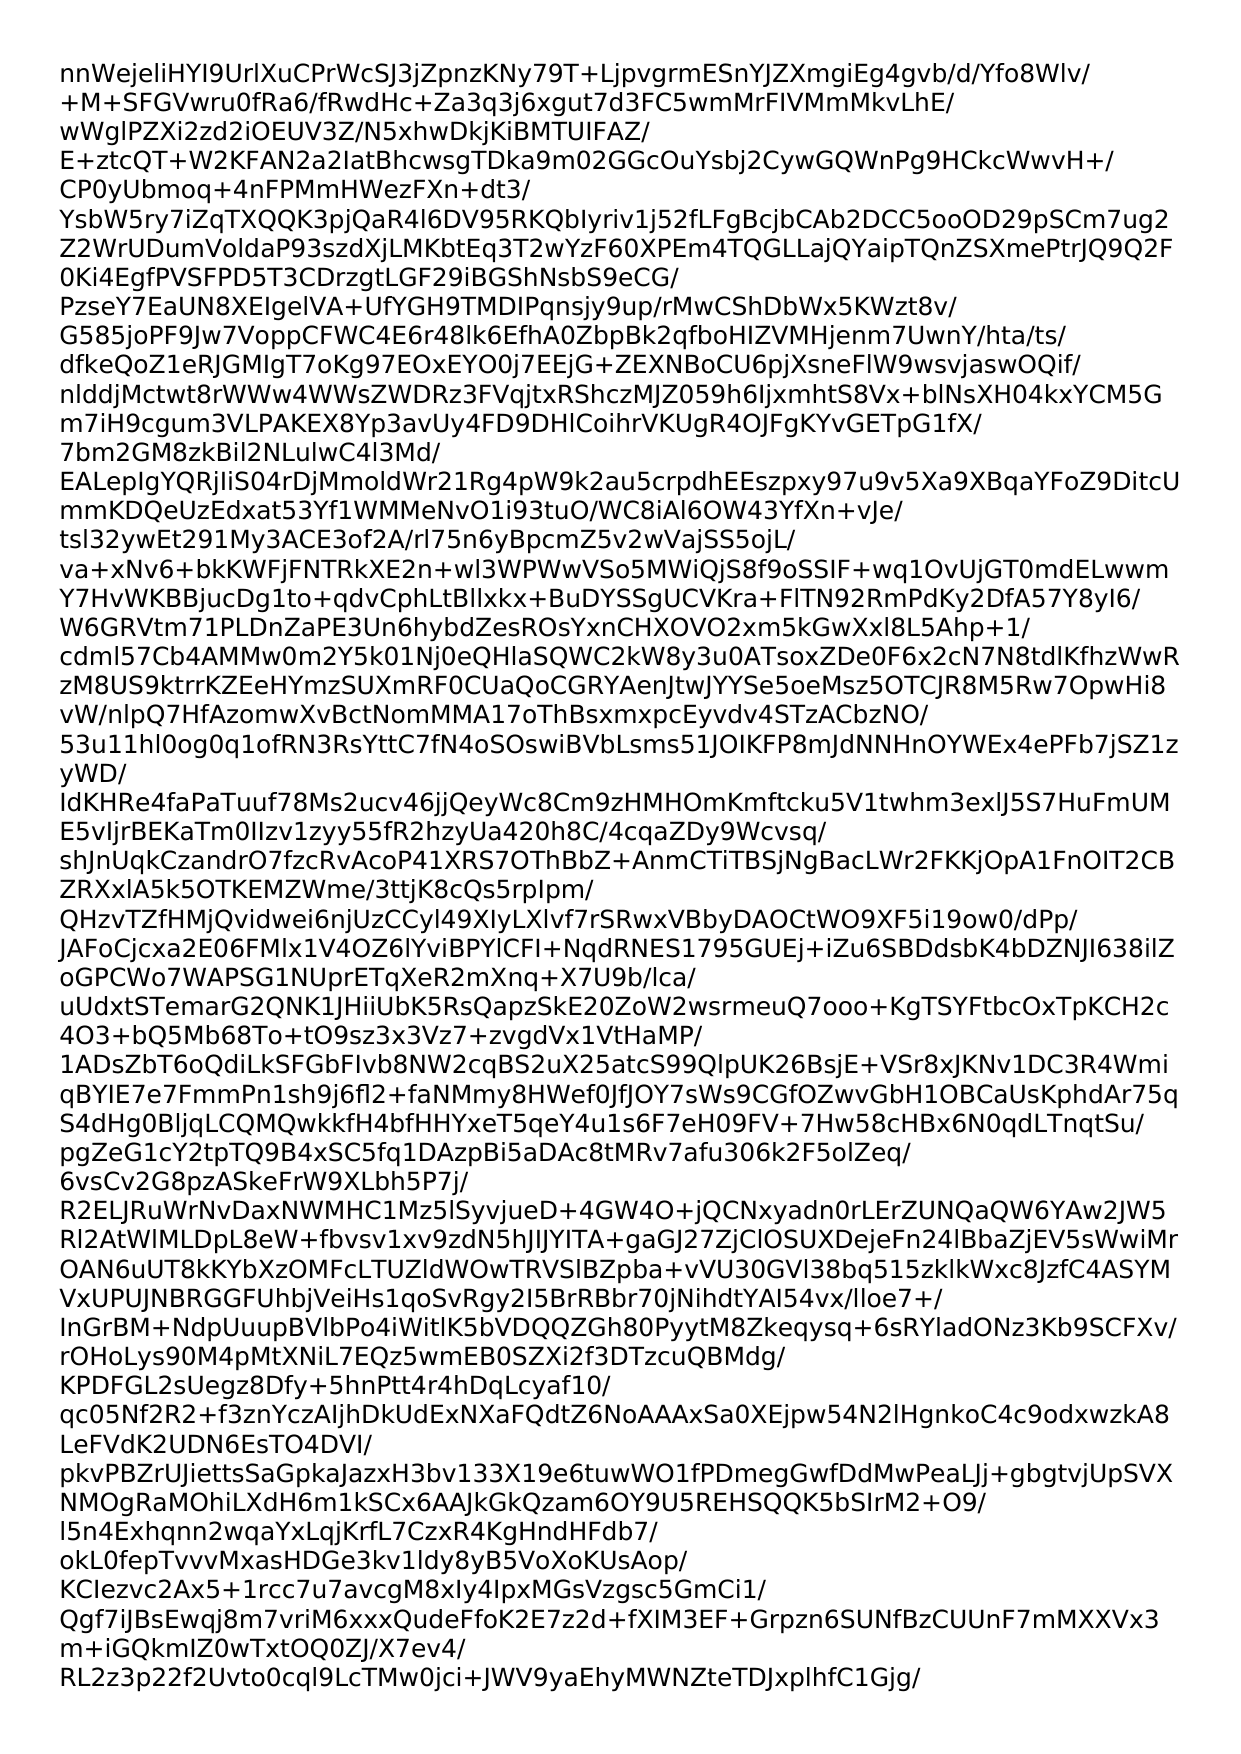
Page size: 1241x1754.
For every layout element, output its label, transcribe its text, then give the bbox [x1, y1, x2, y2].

text nnWejeliHYI9UrlXuCPrWcSJ3jZpnzKNy79T+LjpvgrmESnYJZXmgiEg4gvb/d/Yfo8Wlv/+M+SFGVwru0fRa6/fRwdHc+Za3q3j6xgut7d3FC5wmMrFIVMmMkvLhE/wWglPZXi2zd2iOEUV3Z/N5xhwDkjKiBMTUIFAZ/E+ztcQT+W2KFAN2a2IatBhcwsgTDka9m02GGcOuYsbj2CywGQWnPg9HCkcWwvH+/CP0yUbmoq+4nFPMmHWezFXn+dt3/YsbW5ry7iZqTXQQK3pjQaR4l6DV95RKQbIyriv1j52fLFgBcjbCAb2DCC5ooOD29pSCm7ug2Z2WrUDumVoldaP93szdXjLMKbtEq3T2wYzF60XPEm4TQGLLajQYaipTQnZSXmePtrJQ9Q2F0Ki4EgfPVSFPD5T3CDrzgtLGF29iBGShNsbS9eCG/PzseY7EaUN8XEIgelVA+UfYGH9TMDIPqnsjy9up/rMwCShDbWx5KWzt8v/G585joPF9Jw7VoppCFWC4E6r48lk6EfhA0ZbpBk2qfboHIZVMHjenm7UwnY/hta/ts/dfkeQoZ1eRJGMIgT7oKg97EOxEYO0j7EEjG+ZEXNBoCU6pjXsneFlW9wsvjaswOQif/nlddjMctwt8rWWw4WWsZWDRz3FVqjtxRShczMJZ059h6IjxmhtS8Vx+blNsXH04kxYCM5Gm7iH9cgum3VLPAKEX8Yp3avUy4FD9DHlCoihrVKUgR4OJFgKYvGETpG1fX/7bm2GM8zkBil2NLulwC4l3Md/EALepIgYQRjIiS04rDjMmoldWr21Rg4pW9k2au5crpdhEEszpxy97u9v5Xa9XBqaYFoZ9DitcUmmKDQeUzEdxat53Yf1WMMeNvO1i93tuO/WC8iAl6OW43YfXn+vJe/tsl32ywEt291My3ACE3of2A/rl75n6yBpcmZ5v2wVajSS5ojL/va+xNv6+bkKWFjFNTRkXE2n+wl3WPWwVSo5MWiQjS8f9oSSIF+wq1OvUjGT0mdELwwmY7HvWKBBjucDg1to+qdvCphLtBllxkx+BuDYSSgUCVKra+FlTN92RmPdKy2DfA57Y8yI6/W6GRVtm71PLDnZaPE3Un6hybdZesROsYxnCHXOVO2xm5kGwXxl8L5Ahp+1/cdml57Cb4AMMw0m2Y5k01Nj0eQHlaSQWC2kW8y3u0ATsoxZDe0F6x2cN7N8tdlKfhzWwRzM8US9ktrrKZEeHYmzSUXmRF0CUaQoCGRYAenJtwJYYSe5oeMsz5OTCJR8M5Rw7OpwHi8vW/nlpQ7HfAzomwXvBctNomMMA17oThBsxmxpcEyvdv4STzACbzNO/53u11hl0og0q1ofRN3RsYttC7fN4oSOswiBVbLsms51JOIKFP8mJdNNHnOYWEx4ePFb7jSZ1zyWD/IdKHRe4faPaTuuf78Ms2ucv46jjQeyWc8Cm9zHMHOmKmftcku5V1twhm3exlJ5S7HuFmUME5vIjrBEKaTm0IIzv1zyy55fR2hzyUa420h8C/4cqaZDy9Wcvsq/shJnUqkCzandrO7fzcRvAcoP41XRS7OThBbZ+AnmCTiTBSjNgBacLWr2FKKjOpA1FnOIT2CBZRXxlA5k5OTKEMZWme/3ttjK8cQs5rpIpm/QHzvTZfHMjQvidwei6njUzCCyl49XIyLXlvf7rSRwxVBbyDAOCtWO9XF5i19ow0/dPp/JAFoCjcxa2E06FMlx1V4OZ6lYviBPYlCFI+NqdRNES1795GUEj+iZu6SBDdsbK4bDZNJI638ilZoGPCWo7WAPSG1NUprETqXeR2mXnq+X7U9b/lca/uUdxtSTemarG2QNK1JHiiUbK5RsQapzSkE20ZoW2wsrmeuQ7ooo+KgTSYFtbcOxTpKCH2c4O3+bQ5Mb68To+tO9sz3x3Vz7+zvgdVx1VtHaMP/1ADsZbT6oQdiLkSFGbFIvb8NW2cqBS2uX25atcS99QlpUK26BsjE+VSr8xJKNv1DC3R4WmiqBYIE7e7FmmPn1sh9j6fl2+faNMmy8HWef0JfJOY7sWs9CGfOZwvGbH1OBCaUsKphdAr75qS4dHg0BljqLCQMQwkkfH4bfHHYxeT5qeY4u1s6F7eH09FV+7Hw58cHBx6N0qdLTnqtSu/pgZeG1cY2tpTQ9B4xSC5fq1DAzpBi5aDAc8tMRv7afu306k2F5olZeq/6vsCv2G8pzASkeFrW9XLbh5P7j/R2ELJRuWrNvDaxNWMHC1Mz5lSyvjueD+4GW4O+jQCNxyadn0rLErZUNQaQW6YAw2JW5Rl2AtWlMLDpL8eW+fbvsv1xv9zdN5hJIJYITA+gaGJ27ZjClOSUXDejeFn24lBbaZjEV5sWwiMrOAN6uUT8kKYbXzOMFcLTUZldWOwTRVSlBZpba+vVU30GVl38bq515zklkWxc8JzfC4ASYMVxUPUJNBRGGFUhbjVeiHs1qoSvRgy2I5BrRBbr70jNihdtYAI54vx/lloe7+/InGrBM+NdpUuupBVlbPo4iWitlK5bVDQQZGh80PyytM8Zkeqysq+6sRYladONz3Kb9SCFXv/rOHoLys90M4pMtXNiL7EQz5wmEB0SZXi2f3DTzcuQBMdg/KPDFGL2sUegz8Dfy+5hnPtt4r4hDqLcyaf10/qc05Nf2R2+f3znYczAIjhDkUdExNXaFQdtZ6NoAAAxSa0XEjpw54N2lHgnkoC4c9odxwzkA8LeFVdK2UDN6EsTO4DVI/pkvPBZrUJiettsSaGpkaJazxH3bv133X19e6tuwWO1fPDmegGwfDdMwPeaLJj+gbgtvjUpSVXNMOgRaMOhiLXdH6m1kSCx6AAJkGkQzam6OY9U5REHSQQK5bSIrM2+O9/l5n4Exhqnn2wqaYxLqjKrfL7CzxR4KgHndHFdb7/okL0fepTvvvMxasHDGe3kv1ldy8yB5VoXoKUsAop/KCIezvc2Ax5+1rcc7u7avcgM8xIy4IpxMGsVzgsc5GmCi1/Qgf7iJBsEwqj8m7vriM6xxxQudeFfoK2E7z2d+fXIM3EF+Grpzn6SUNfBzCUUnF7mMXXVx3m+iGQkmIZ0wTxtOQ0ZJ/X7ev4/RL2z3p22f2Uvto0cql9LcTMw0jci+JWV9yaEhyMWNZteTDJxplhfC1Gjg/ [59, 59, 1181, 1692]
